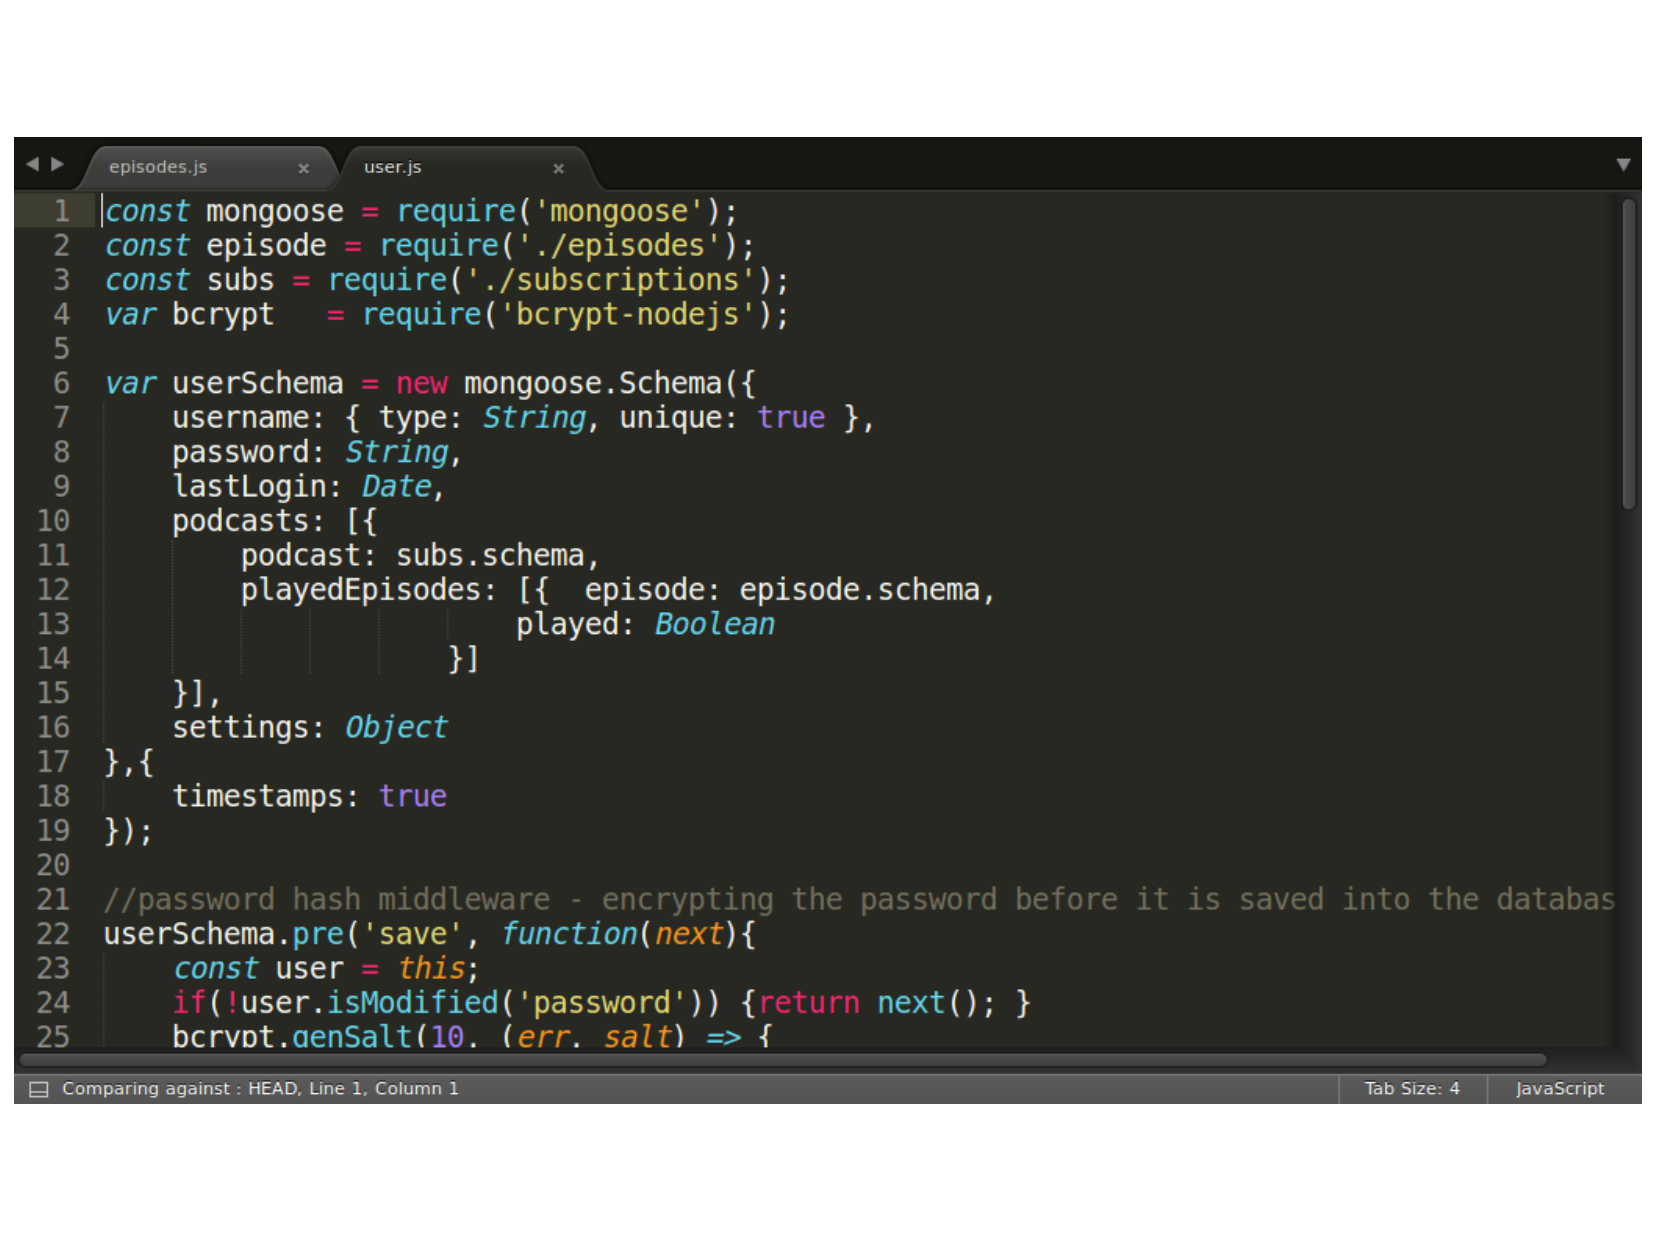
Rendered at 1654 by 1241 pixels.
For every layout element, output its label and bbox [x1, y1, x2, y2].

picture [14, 137, 1642, 1104]
